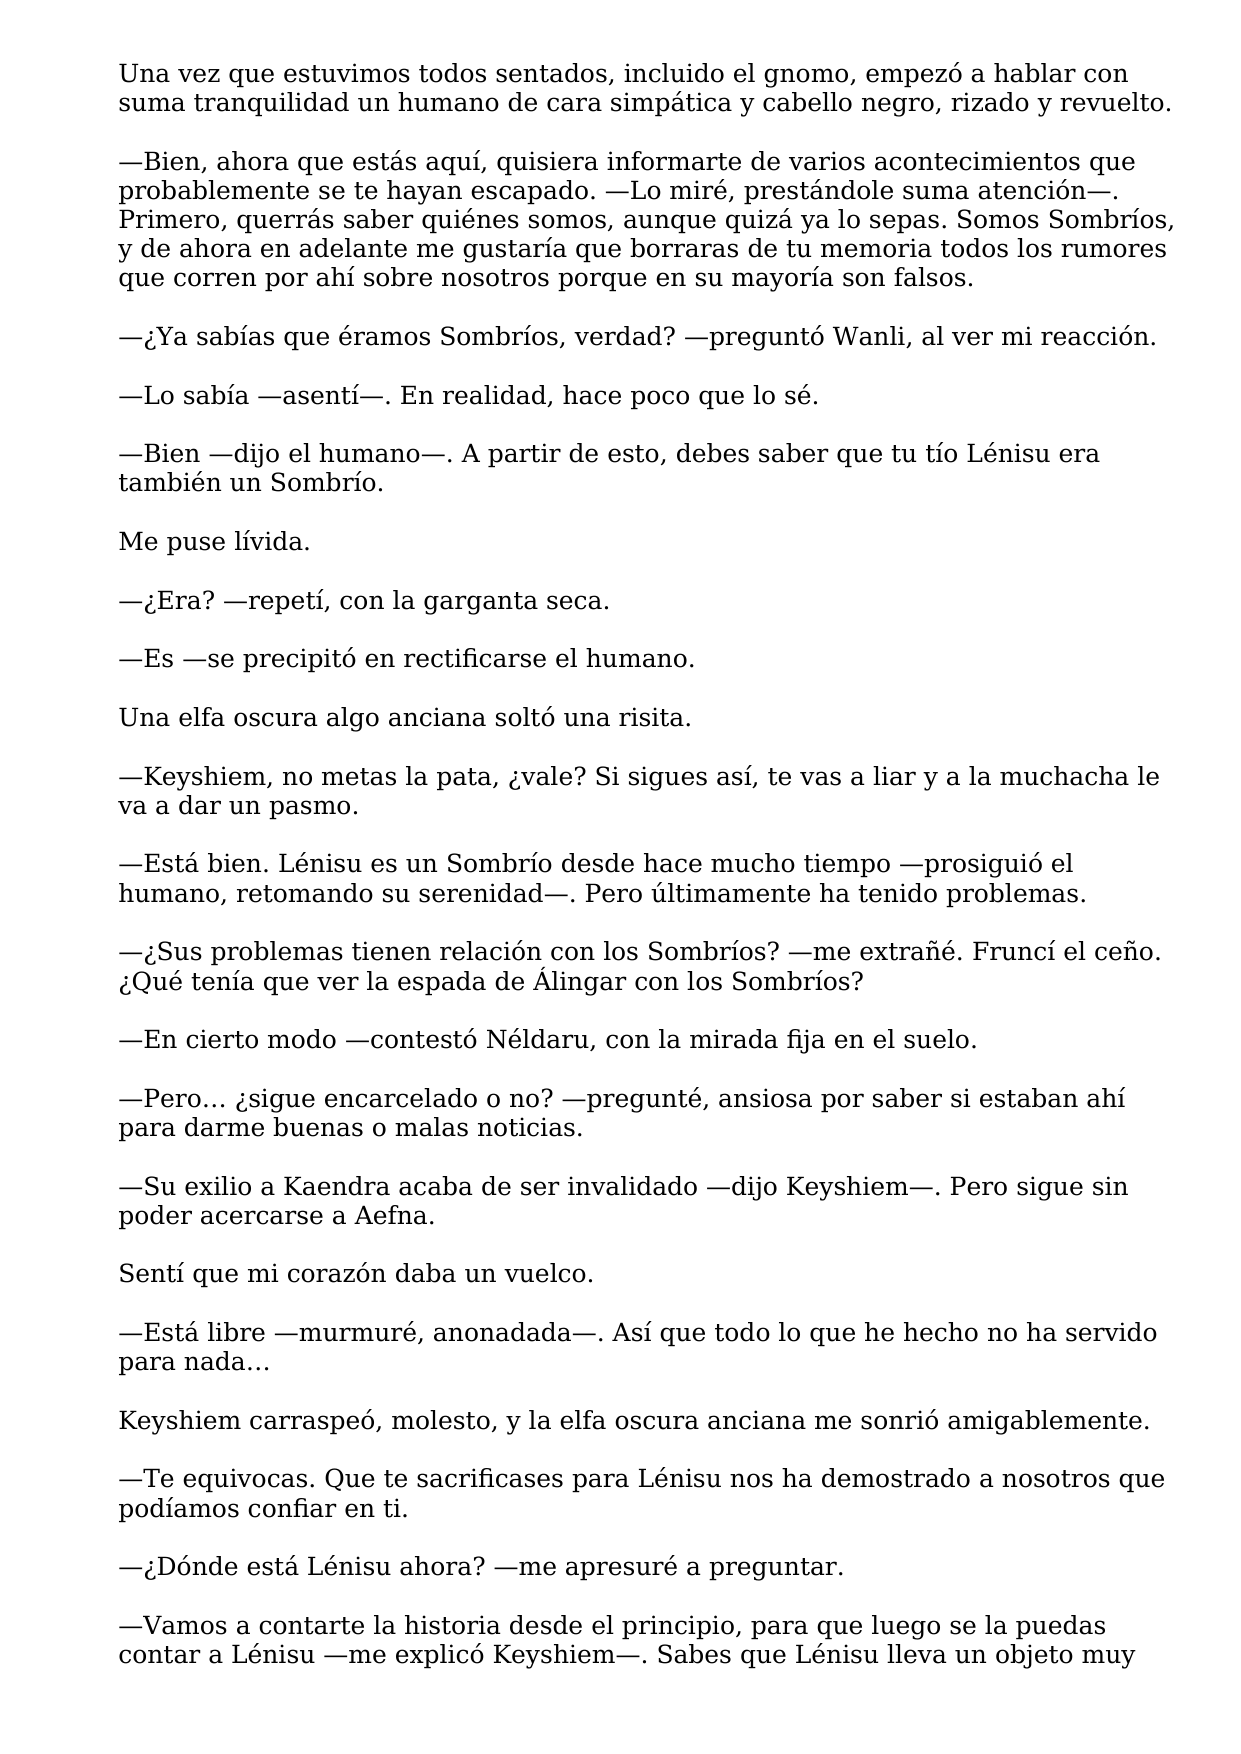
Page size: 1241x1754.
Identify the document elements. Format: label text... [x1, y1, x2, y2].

text Me puse lívida. [118, 527, 1181, 556]
text —¿Ya sabías que éramos Sombríos, verdad? —preguntó Wanli, al ver mi reacción. [118, 322, 1181, 351]
text —Pero… ¿sigue encarcelado o no? —pregunté, ansiosa por saber si estaban ahí para darme buenas o malas noticias. [118, 1084, 1181, 1142]
text —¿Era? —repetí, con la garganta seca. [118, 586, 1181, 615]
text —Bien, ahora que estás aquí, quisiera informarte de varios acontecimientos que probablemente se te hayan escapado. —Lo miré, prestándole suma atención—. Primero, querrás saber quiénes somos, aunque quizá ya lo sepas. Somos Sombríos, y de ahora en adelante me gustaría que borraras de tu memoria todos los rumores que corren por ahí sobre nosotros porque en su mayoría son falsos. [118, 147, 1181, 293]
text Una elfa oscura algo anciana soltó una risita. [118, 703, 1181, 732]
text —En cierto modo —contestó Néldaru, con la mirada fija en el suelo. [118, 1025, 1181, 1054]
text —Keyshiem, no metas la pata, ¿vale? Si sigues así, te vas a liar y a la muchacha le va a dar un pasmo. [118, 762, 1181, 820]
text —Bien —dijo el humano—. A partir de esto, debes saber que tu tío Lénisu era también un Sombrío. [118, 439, 1181, 498]
text —Su exilio a Kaendra acaba de ser invalidado —dijo Keyshiem—. Pero sigue sin poder acercarse a Aefna. [118, 1172, 1181, 1230]
text —Vamos a contarte la historia desde el principio, para que luego se la puedas contar a Lénisu —me explicó Keyshiem—. Sabes que Lénisu lleva un objeto muy [118, 1611, 1181, 1669]
text Una vez que estuvimos todos sentados, incluido el gnomo, empezó a hablar con suma tranquilidad un humano de cara simpática y cabello negro, rizado y revuelto. [118, 59, 1181, 117]
text —Está libre —murmuré, anonadada—. Así que todo lo que he hecho no ha servido para nada… [118, 1318, 1181, 1377]
text —Te equivocas. Que te sacrificases para Lénisu nos ha demostrado a nosotros que podíamos confiar en ti. [118, 1465, 1181, 1523]
text —¿Dónde está Lénisu ahora? —me apresuré a preguntar. [118, 1552, 1181, 1582]
text —Es —se precipitó en rectificarse el humano. [118, 644, 1181, 674]
text Keyshiem carraspeó, molesto, y la elfa oscura anciana me sonrió amigablemente. [118, 1406, 1181, 1435]
text —Está bien. Lénisu es un Sombrío desde hace mucho tiempo —prosiguió el humano, retomando su serenidad—. Pero últimamente ha tenido problemas. [118, 850, 1181, 908]
text —¿Sus problemas tienen relación con los Sombríos? —me extrañé. Fruncí el ceño. ¿Qué tenía que ver la espada de Álingar con los Sombríos? [118, 937, 1181, 996]
text —Lo sabía —asentí—. En realidad, hace poco que lo sé. [118, 381, 1181, 410]
text Sentí que mi corazón daba un vuelco. [118, 1259, 1181, 1289]
